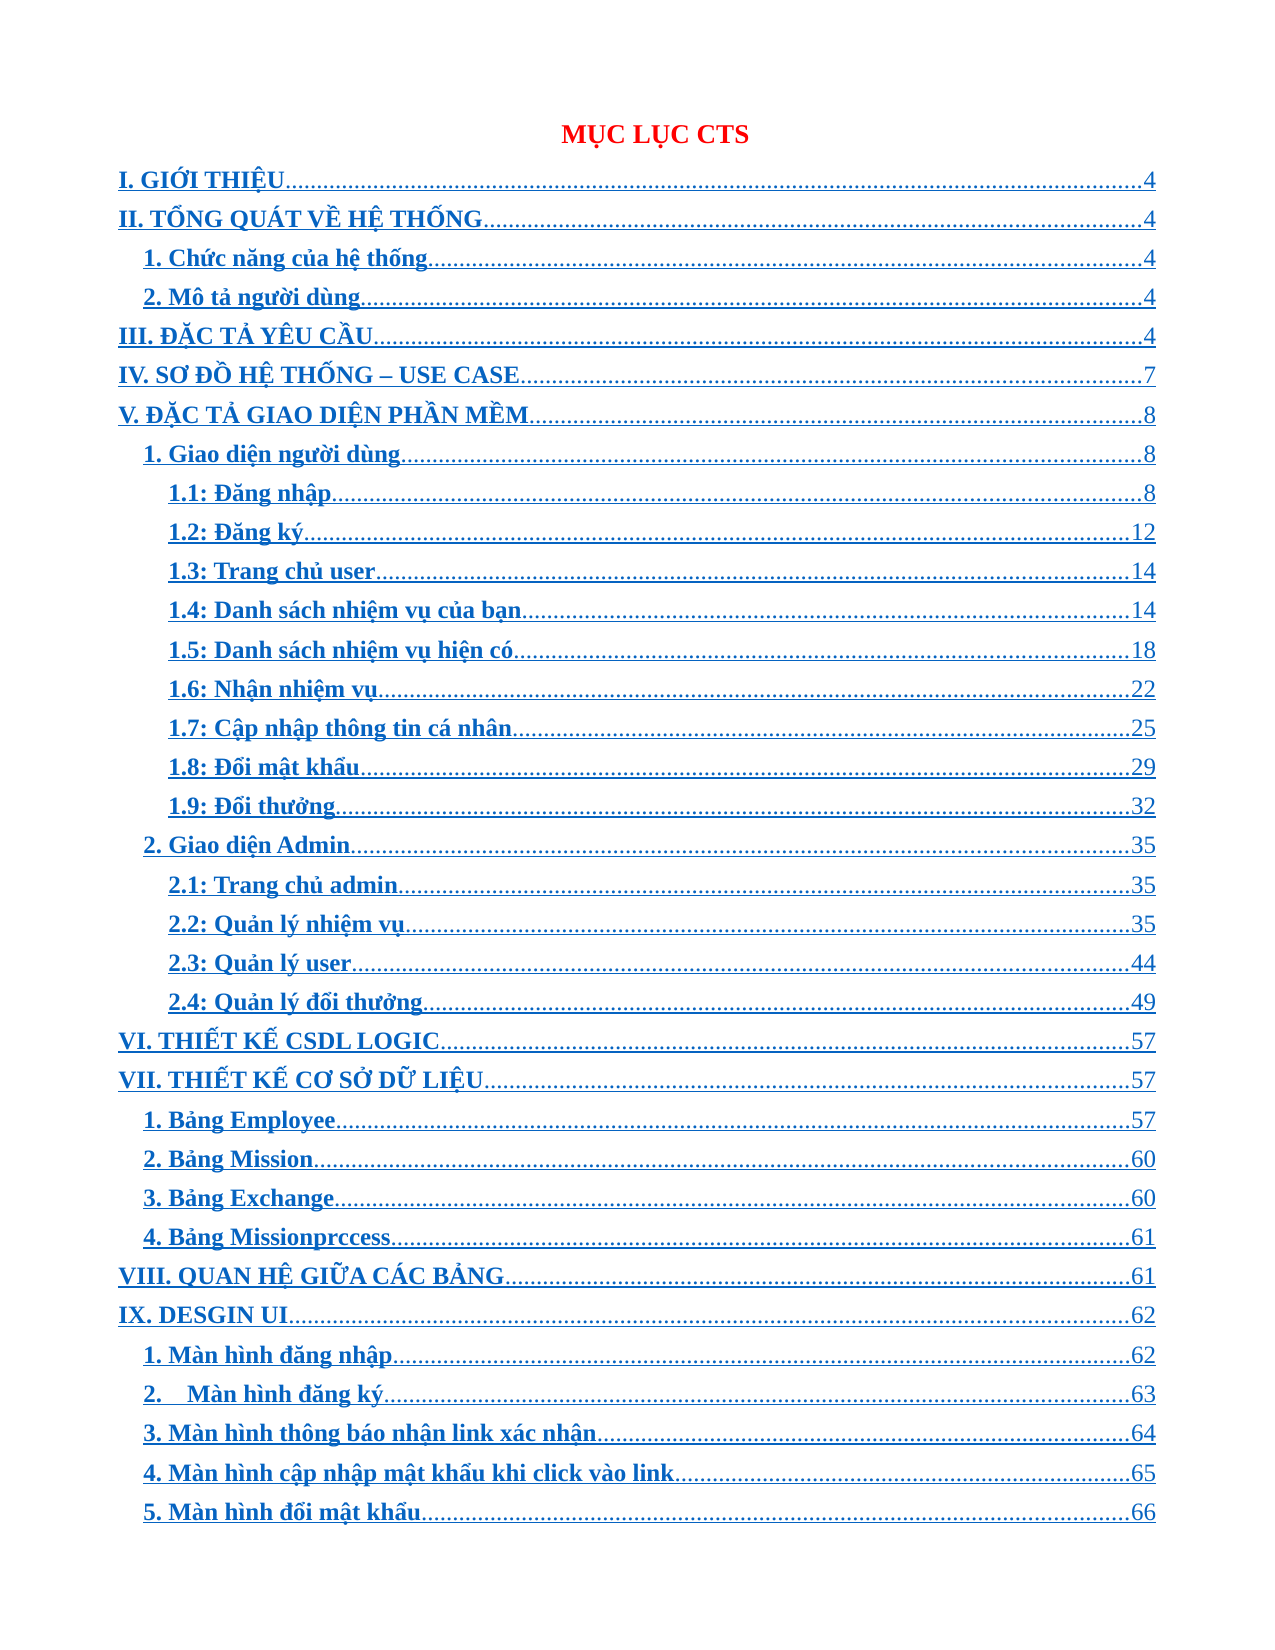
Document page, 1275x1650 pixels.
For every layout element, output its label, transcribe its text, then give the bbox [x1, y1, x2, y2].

text III. ĐẶC TẢ YÊU CẦU 4 [118, 321, 1157, 350]
text IV. SƠ ĐỒ HỆ THỐNG – USE CASE 7 [118, 361, 1157, 389]
text VII. THIẾT KẾ CƠ SỞ DỮ LIỆU 57 [118, 1066, 1157, 1094]
text V. ĐẶC TẢ GIAO DIỆN PHẦN MỀM 8 [118, 400, 1157, 428]
text 2.1: Trang chủ admin 35 [168, 870, 1157, 898]
text 2.2: Quản lý nhiệm vụ 35 [168, 909, 1157, 938]
text 1.6: Nhận nhiệm vụ 22 [168, 674, 1157, 703]
subtitle MỤC LỤC CTS [443, 118, 1157, 149]
text 2. Mô tả người dùng 4 [143, 282, 1157, 311]
text 2.3: Quản lý user 44 [168, 948, 1157, 977]
text 5. Màn hình đổi mật khẩu 66 [143, 1497, 1157, 1526]
text 4. Màn hình cập nhập mật khẩu khi click vào link 65 [143, 1458, 1157, 1486]
text 4. Bảng Missionprccess 61 [143, 1222, 1157, 1251]
text IX. DESGIN UI 62 [118, 1301, 1157, 1329]
text 2. Bảng Mission 60 [143, 1144, 1157, 1173]
text 1. Màn hình đăng nhập 62 [143, 1340, 1157, 1368]
text 1.9: Đổi thưởng 32 [168, 791, 1157, 820]
text 2.4: Quản lý đổi thưởng 49 [168, 987, 1157, 1016]
text II. TỔNG QUÁT VỀ HỆ THỐNG 4 [118, 204, 1157, 233]
text 1.3: Trang chủ user 14 [168, 556, 1157, 585]
text 1.7: Cập nhập thông tin cá nhân 25 [168, 713, 1157, 742]
text 1.4: Danh sách nhiệm vụ của bạn 14 [168, 596, 1157, 624]
text VIII. QUAN HỆ GIỮA CÁC BẢNG 61 [118, 1261, 1157, 1290]
text 1. Chức năng của hệ thống 4 [143, 243, 1157, 272]
text 1.8: Đổi mật khẩu 29 [168, 752, 1157, 781]
text VI. THIẾT KẾ CSDL LOGIC 57 [118, 1026, 1157, 1055]
text 1.1: Đăng nhập 8 [168, 478, 1157, 507]
text 2. Giao diện Admin 35 [143, 831, 1157, 859]
text 1.2: Đăng ký 12 [168, 517, 1157, 546]
text 2. Màn hình đăng ký 63 [143, 1379, 1157, 1408]
text I. GIỚI THIỆU 4 [118, 165, 1157, 193]
text 1. Bảng Employee 57 [143, 1105, 1157, 1133]
text 1. Giao diện người dùng 8 [143, 439, 1157, 468]
text 1.5: Danh sách nhiệm vụ hiện có 18 [168, 635, 1157, 663]
text 3. Màn hình thông báo nhận link xác nhận 64 [143, 1418, 1157, 1447]
text 3. Bảng Exchange 60 [143, 1183, 1157, 1212]
